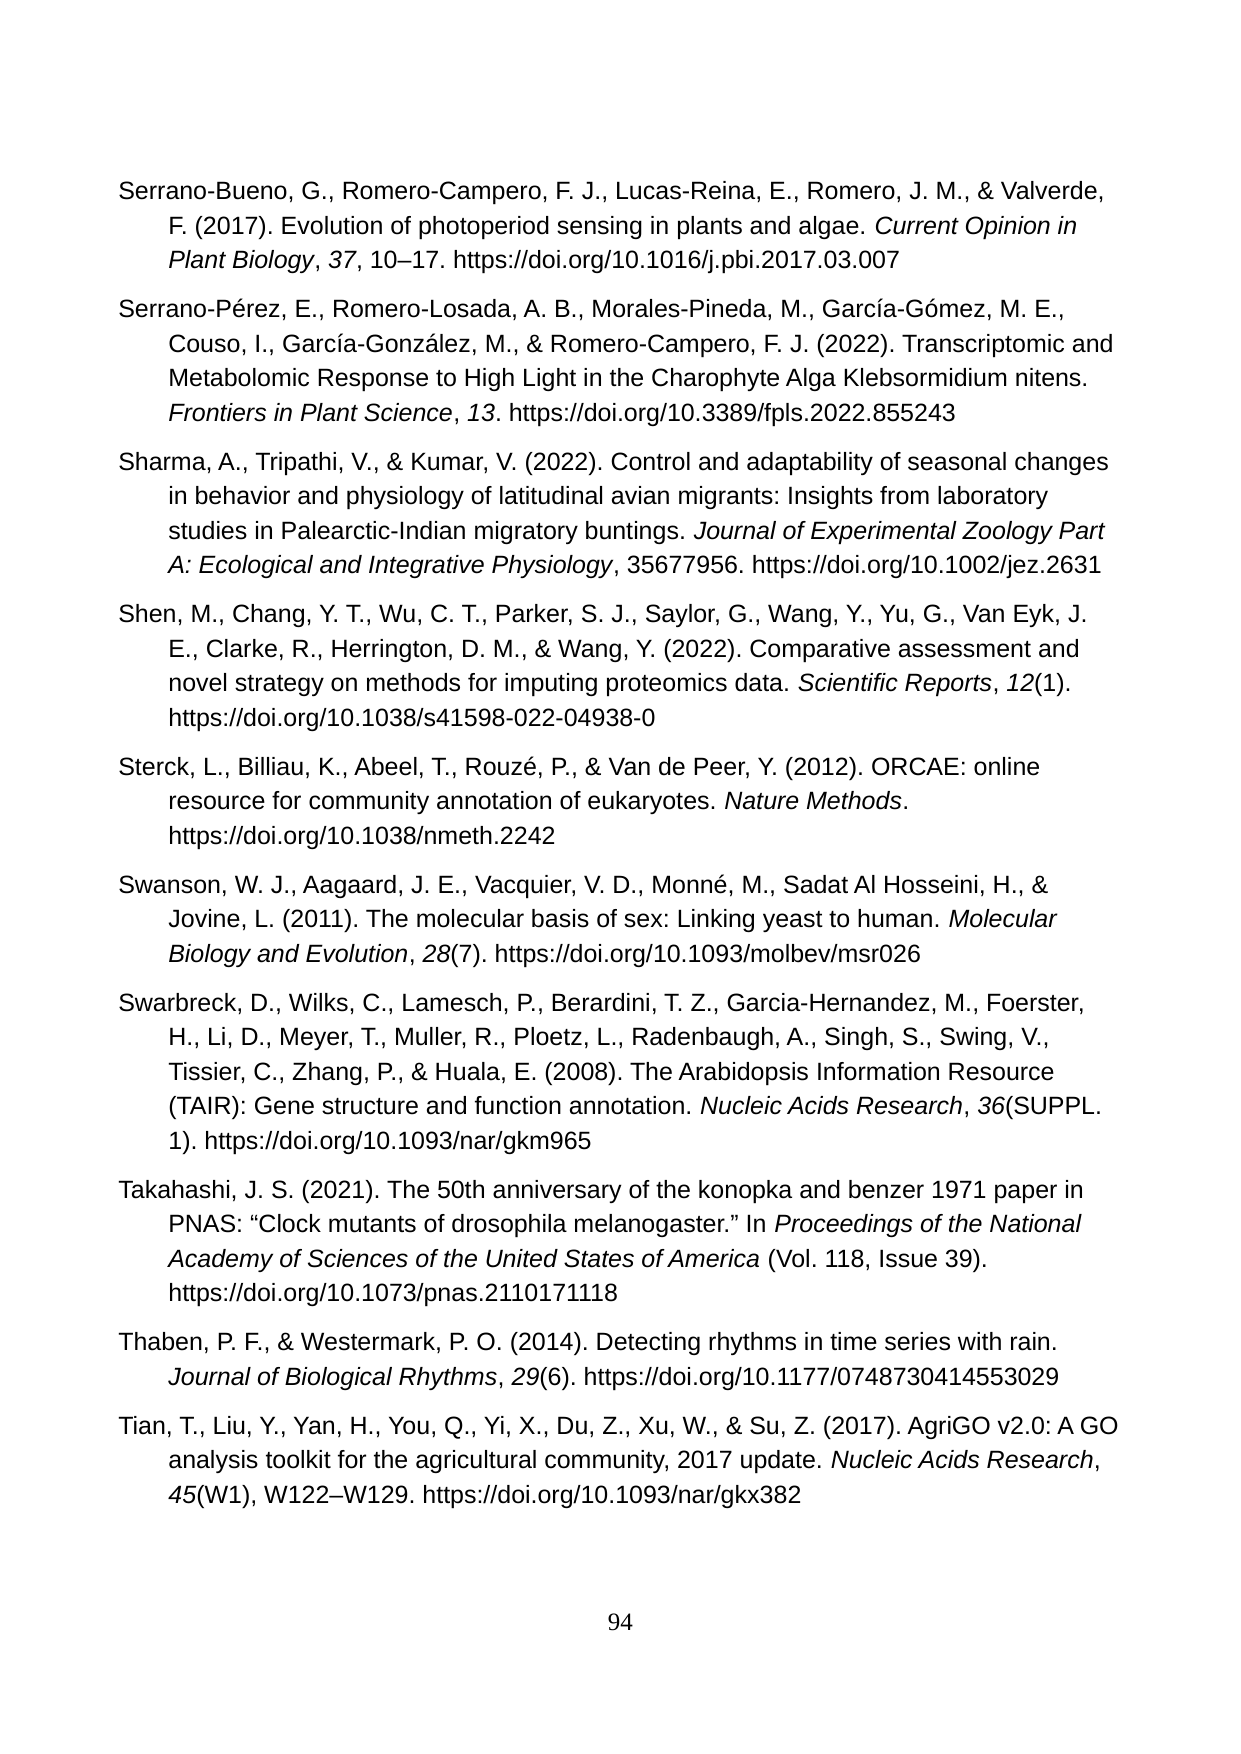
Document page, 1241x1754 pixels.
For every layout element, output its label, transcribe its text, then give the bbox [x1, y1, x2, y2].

text Sharma, A., Tripathi, V., & Kumar, V. (2022). Control and adaptability of seasonal changes in behavior and physiology of latitudinal avian migrants: Insights from laboratory studies in Palearctic-Indian migratory buntings. Journal of Experimental Zoology Part A: Ecological and Integrative Physiology, 35677956. https://doi.org/10.1002/jez.2631 [118, 447, 1122, 579]
text Shen, M., Chang, Y. T., Wu, C. T., Parker, S. J., Saylor, G., Wang, Y., Yu, G., Van Eyk, J. E., Clarke, R., Herrington, D. M., & Wang, Y. (2022). Comparative assessment and novel strategy on methods for imputing proteomics data. Scientific Reports, 12(1). https://doi.org/10.1038/s41598-022-04938-0 [118, 599, 1122, 732]
text Takahashi, J. S. (2021). The 50th anniversary of the konopka and benzer 1971 paper in PNAS: “Clock mutants of drosophila melanogaster.” In Proceedings of the National Academy of Sciences of the United States of America (Vol. 118, Issue 39). https://doi.org/10.1073/pnas.2110171118 [118, 1175, 1122, 1307]
text Thaben, P. F., & Westermark, P. O. (2014). Detecting rhythms in time series with rain. Journal of Biological Rhythms, 29(6). https://doi.org/10.1177/0748730414553029 [118, 1327, 1122, 1391]
text Sterck, L., Billiau, K., Abeel, T., Rouzé, P., & Van de Peer, Y. (2012). ORCAE: online resource for community annotation of eukaryotes. Nature Methods. https://doi.org/10.1038/nmeth.2242 [118, 752, 1122, 849]
text Serrano-Bueno, G., Romero-Campero, F. J., Lucas-Reina, E., Romero, J. M., & Valverde, F. (2017). Evolution of photoperiod sensing in plants and algae. Current Opinion in Plant Biology, 37, 10–17. https://doi.org/10.1016/j.pbi.2017.03.007 [118, 176, 1122, 274]
text Swarbreck, D., Wilks, C., Lamesch, P., Berardini, T. Z., Garcia-Hernandez, M., Foerster, H., Li, D., Meyer, T., Muller, R., Ploetz, L., Radenbaugh, A., Singh, S., Swing, V., Tissier, C., Zhang, P., & Huala, E. (2008). The Arabidopsis Information Resource (TAIR): Gene structure and function annotation. Nucleic Acids Research, 36(SUPPL. 1). https://doi.org/10.1093/nar/gkm965 [118, 988, 1122, 1154]
text Serrano-Pérez, E., Romero-Losada, A. B., Morales-Pineda, M., García-Gómez, M. E., Couso, I., García-González, M., & Romero-Campero, F. J. (2022). Transcriptomic and Metabolomic Response to High Light in the Charophyte Alga Klebsormidium nitens. Frontiers in Plant Science, 13. https://doi.org/10.3389/fpls.2022.855243 [118, 294, 1122, 427]
text Swanson, W. J., Aagaard, J. E., Vacquier, V. D., Monné, M., Sadat Al Hosseini, H., & Jovine, L. (2011). The molecular basis of sex: Linking yeast to human. Molecular Biology and Evolution, 28(7). https://doi.org/10.1093/molbev/msr026 [118, 870, 1122, 968]
text Tian, T., Liu, Y., Yan, H., You, Q., Yi, X., Du, Z., Xu, W., & Su, Z. (2017). AgriGO v2.0: A GO analysis toolkit for the agricultural community, 2017 update. Nucleic Acids Research, 45(W1), W122–W129. https://doi.org/10.1093/nar/gkx382 [118, 1411, 1122, 1509]
